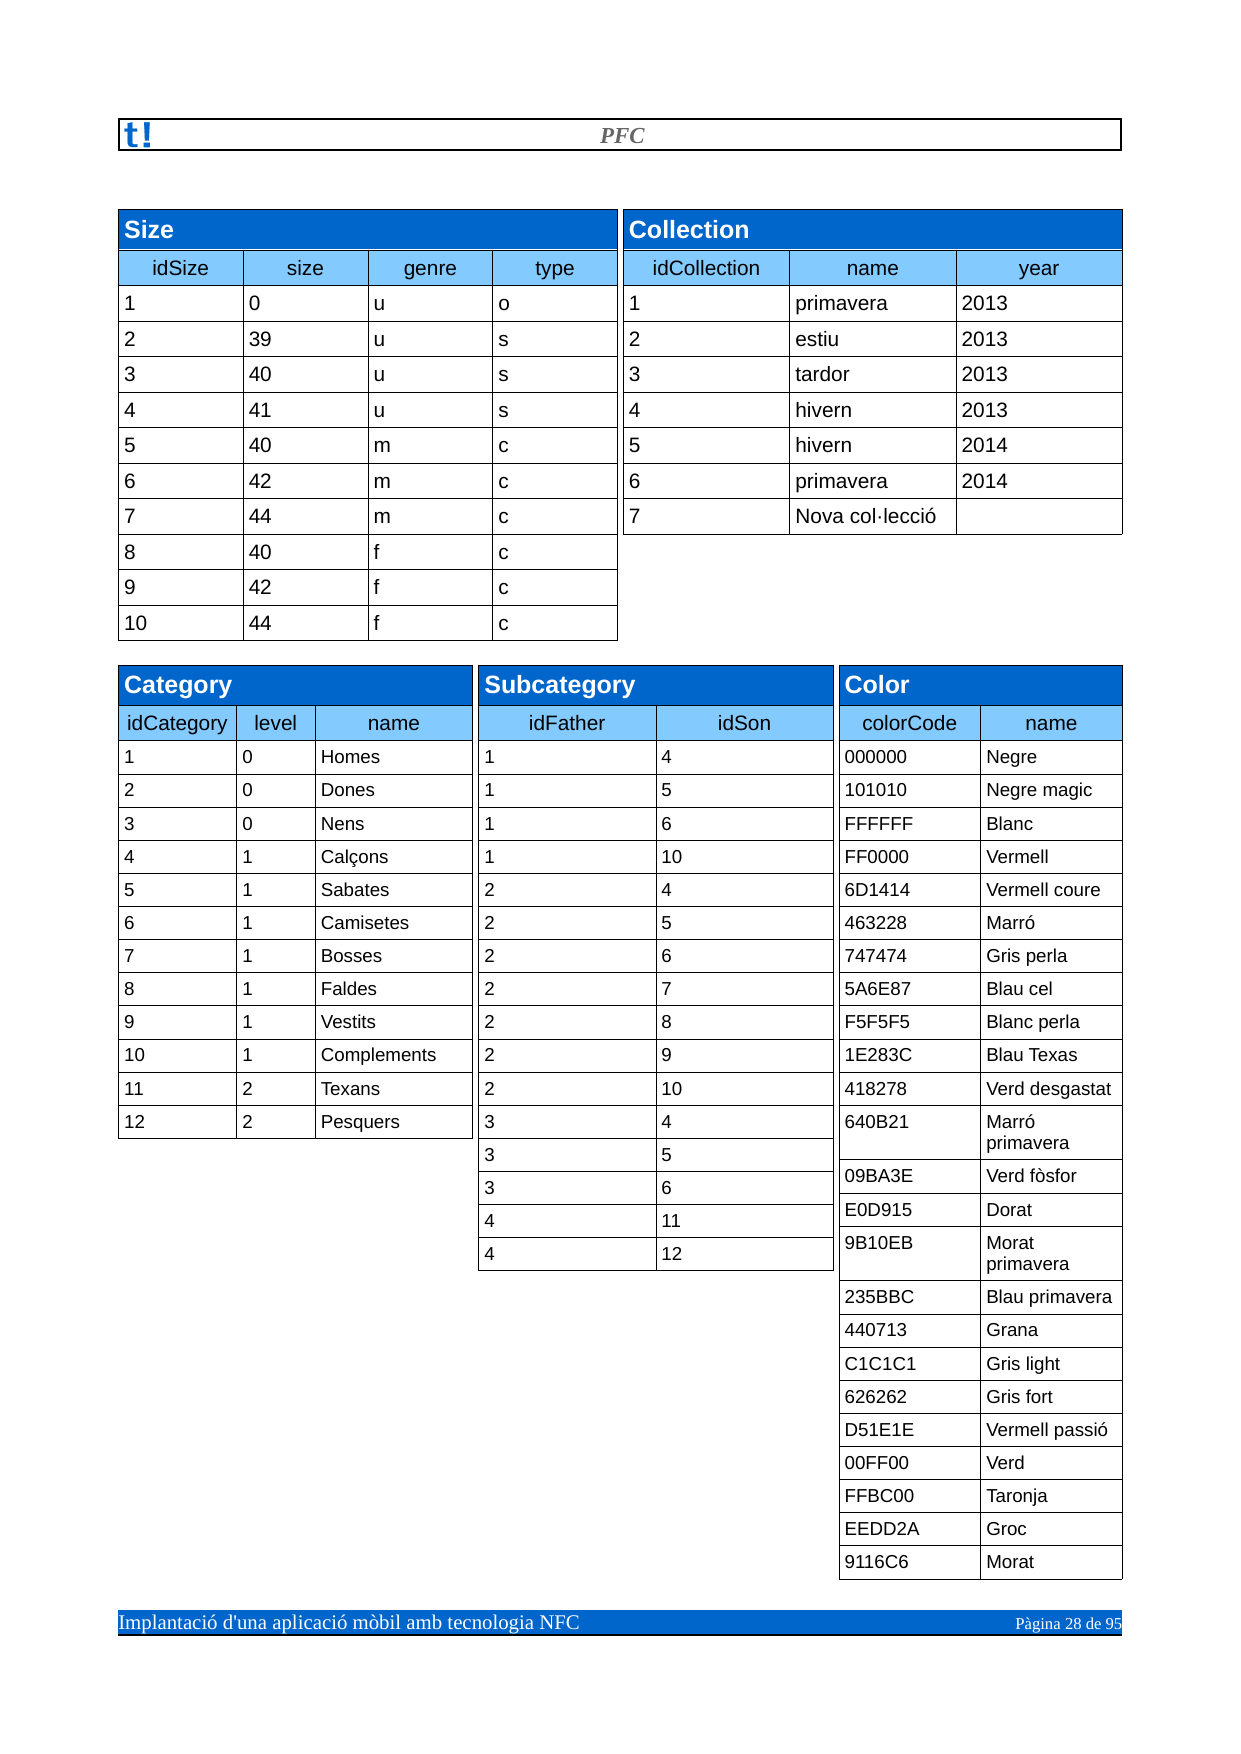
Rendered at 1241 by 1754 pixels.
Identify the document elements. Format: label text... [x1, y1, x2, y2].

table_header Color [840, 666, 1122, 705]
table_cell [957, 499, 1122, 534]
table_cell 2013 [957, 286, 1122, 321]
table_cell Dorat [981, 1194, 1122, 1226]
table_cell 6 [624, 464, 789, 498]
table_cell 11 [657, 1205, 833, 1237]
table_cell 4 [624, 393, 789, 427]
table_header Subcategory [479, 666, 833, 705]
table_cell 12 [657, 1238, 833, 1270]
table_cell Blau cel [981, 973, 1122, 1005]
table_cell 101010 [840, 775, 980, 807]
table_cell D51E1E [840, 1414, 980, 1446]
table_cell 418278 [840, 1073, 980, 1105]
table_cell 10 [657, 841, 833, 873]
table_cell 1 [479, 741, 656, 773]
table_cell 0 [244, 286, 368, 321]
table_cell FFBC00 [840, 1480, 980, 1512]
table_cell f [369, 606, 492, 640]
table_cell 7 [624, 499, 789, 534]
table_cell 2 [479, 874, 656, 906]
table_cell 6 [657, 940, 833, 972]
table_cell 40 [244, 357, 368, 392]
table_cell idFather [479, 706, 656, 740]
table_cell EEDD2A [840, 1513, 980, 1545]
table_cell idSon [657, 706, 833, 740]
table_cell 2 [237, 1073, 315, 1105]
table_cell 12 [119, 1106, 236, 1138]
table_cell Complements [316, 1040, 472, 1072]
table_cell Vermell coure [981, 874, 1122, 906]
table_cell 4 [479, 1238, 656, 1270]
table_cell 44 [244, 606, 368, 640]
table_cell 44 [244, 499, 368, 534]
table_cell 5 [119, 428, 243, 463]
table_cell 8 [657, 1006, 833, 1038]
table_cell 11 [119, 1073, 236, 1105]
table_header Size [119, 210, 617, 249]
table_cell c [493, 464, 617, 498]
table_cell 2014 [957, 464, 1122, 498]
table_cell 626262 [840, 1381, 980, 1413]
table_cell 463228 [840, 907, 980, 939]
table_cell primavera [790, 464, 956, 498]
table_cell Groc [981, 1513, 1122, 1545]
table_cell 440713 [840, 1315, 980, 1347]
table_cell F5F5F5 [840, 1006, 980, 1038]
table_cell 8 [119, 973, 236, 1005]
table_cell FF0000 [840, 841, 980, 873]
table_cell 3 [119, 357, 243, 392]
table_cell 1 [237, 1040, 315, 1072]
table_cell s [493, 322, 617, 356]
table_cell 1 [237, 907, 315, 939]
table_cell 2 [479, 973, 656, 1005]
table_cell 3 [479, 1106, 656, 1138]
table_cell c [493, 499, 617, 534]
table_cell 1 [479, 808, 656, 840]
table_cell Sabates [316, 874, 472, 906]
table_cell 1 [119, 286, 243, 321]
table_cell 2 [479, 940, 656, 972]
table_cell Texans [316, 1073, 472, 1105]
table_cell u [369, 322, 492, 356]
table_cell Faldes [316, 973, 472, 1005]
table_cell 1 [624, 286, 789, 321]
table_cell primavera [790, 286, 956, 321]
table_cell 9 [119, 1006, 236, 1038]
table_cell 6 [657, 1172, 833, 1204]
table_cell Vestits [316, 1006, 472, 1038]
table_cell 5 [119, 874, 236, 906]
table_cell 2 [479, 907, 656, 939]
table_cell idCollection [624, 251, 789, 285]
table_header Collection [624, 210, 1122, 249]
table_cell 42 [244, 570, 368, 605]
table_cell 2013 [957, 393, 1122, 427]
table_cell Blanc perla [981, 1006, 1122, 1038]
table_cell 00FF00 [840, 1447, 980, 1479]
table_cell f [369, 535, 492, 569]
table_cell o [493, 286, 617, 321]
table_cell Nens [316, 808, 472, 840]
table_cell u [369, 357, 492, 392]
table_cell Morat primavera [981, 1227, 1122, 1280]
table_cell Marró primavera [981, 1106, 1122, 1159]
table_cell 9 [657, 1040, 833, 1072]
table_cell Morat [981, 1546, 1122, 1578]
table_cell Verd fòsfor [981, 1160, 1122, 1192]
table_cell Bosses [316, 940, 472, 972]
table_cell 2013 [957, 357, 1122, 392]
table_cell Verd [981, 1447, 1122, 1479]
table_cell Nova col·lecció [790, 499, 956, 534]
table_cell Dones [316, 775, 472, 807]
table_cell C1C1C1 [840, 1348, 980, 1380]
table_cell 40 [244, 535, 368, 569]
table_cell u [369, 286, 492, 321]
table_cell 42 [244, 464, 368, 498]
table_cell Verd desgastat [981, 1073, 1122, 1105]
table_cell 41 [244, 393, 368, 427]
table_cell colorCode [840, 706, 980, 740]
table_cell 10 [119, 606, 243, 640]
table_cell Calçons [316, 841, 472, 873]
table_cell 6 [657, 808, 833, 840]
table_cell 1E283C [840, 1040, 980, 1072]
table_cell 0 [237, 775, 315, 807]
table_cell Homes [316, 741, 472, 773]
table_cell 5 [624, 428, 789, 463]
table_cell 0 [237, 741, 315, 773]
table_cell Negre magic [981, 775, 1122, 807]
table_cell c [493, 535, 617, 569]
table_cell 2 [119, 775, 236, 807]
table_cell 2 [624, 322, 789, 356]
table_cell 3 [624, 357, 789, 392]
table_cell 2 [479, 1006, 656, 1038]
table_cell idSize [119, 251, 243, 285]
table_cell Vermell passió [981, 1414, 1122, 1446]
table_cell name [981, 706, 1122, 740]
table_cell 9116C6 [840, 1546, 980, 1578]
table_cell 09BA3E [840, 1160, 980, 1192]
table_cell 4 [657, 1106, 833, 1138]
table_cell 1 [479, 775, 656, 807]
table_cell E0D915 [840, 1194, 980, 1226]
table_cell 5 [657, 907, 833, 939]
table_cell 2013 [957, 322, 1122, 356]
table_cell 2014 [957, 428, 1122, 463]
table_cell 3 [479, 1139, 656, 1171]
table_cell 000000 [840, 741, 980, 773]
table_cell c [493, 428, 617, 463]
table_cell 4 [657, 874, 833, 906]
table_cell level [237, 706, 315, 740]
table_cell Blau primavera [981, 1281, 1122, 1313]
table_cell 7 [119, 499, 243, 534]
table_cell 4 [119, 841, 236, 873]
table_cell 1 [237, 874, 315, 906]
table_cell 1 [237, 940, 315, 972]
table_cell 235BBC [840, 1281, 980, 1313]
table_cell 8 [119, 535, 243, 569]
table_cell 6 [119, 907, 236, 939]
table_cell 2 [237, 1106, 315, 1138]
table_cell FFFFFF [840, 808, 980, 840]
table_cell 640B21 [840, 1106, 980, 1159]
table_cell Camisetes [316, 907, 472, 939]
table_cell 0 [237, 808, 315, 840]
table_cell 5 [657, 1139, 833, 1171]
table_cell 7 [657, 973, 833, 1005]
table_cell s [493, 357, 617, 392]
table_cell idCategory [119, 706, 236, 740]
table_cell 40 [244, 428, 368, 463]
table_cell 1 [237, 1006, 315, 1038]
table_cell 9B10EB [840, 1227, 980, 1280]
table_cell Taronja [981, 1480, 1122, 1512]
table_cell Negre [981, 741, 1122, 773]
table_cell 4 [657, 741, 833, 773]
table_cell 3 [119, 808, 236, 840]
table_header Category [119, 666, 472, 705]
table_cell 2 [479, 1040, 656, 1072]
table_cell Marró [981, 907, 1122, 939]
table_cell u [369, 393, 492, 427]
table_cell 4 [119, 393, 243, 427]
table_cell 7 [119, 940, 236, 972]
picture [123, 121, 151, 148]
table_cell Pesquers [316, 1106, 472, 1138]
table_cell 39 [244, 322, 368, 356]
table_cell s [493, 393, 617, 427]
table_cell m [369, 428, 492, 463]
table_cell 2 [479, 1073, 656, 1105]
table_cell tardor [790, 357, 956, 392]
table_cell 10 [119, 1040, 236, 1072]
table_cell year [957, 251, 1122, 285]
table_cell hivern [790, 393, 956, 427]
table_cell c [493, 570, 617, 605]
table_cell c [493, 606, 617, 640]
table_cell hivern [790, 428, 956, 463]
table_cell 5A6E87 [840, 973, 980, 1005]
table_cell 9 [119, 570, 243, 605]
table_cell genre [369, 251, 492, 285]
table_cell Blanc [981, 808, 1122, 840]
table_cell 4 [479, 1205, 656, 1237]
table_cell f [369, 570, 492, 605]
table_cell 5 [657, 775, 833, 807]
table_cell 3 [479, 1172, 656, 1204]
table_cell 6D1414 [840, 874, 980, 906]
table_cell 1 [479, 841, 656, 873]
table_cell 2 [119, 322, 243, 356]
table_cell size [244, 251, 368, 285]
table_cell 6 [119, 464, 243, 498]
table_cell Vermell [981, 841, 1122, 873]
table_cell name [790, 251, 956, 285]
table_cell m [369, 464, 492, 498]
table_cell Grana [981, 1315, 1122, 1347]
table_cell 1 [237, 841, 315, 873]
table_cell 747474 [840, 940, 980, 972]
table_cell type [493, 251, 617, 285]
table_cell estiu [790, 322, 956, 356]
table_cell 1 [237, 973, 315, 1005]
table_cell 10 [657, 1073, 833, 1105]
table_cell name [316, 706, 472, 740]
table_cell Gris perla [981, 940, 1122, 972]
table_cell Blau Texas [981, 1040, 1122, 1072]
table_cell Gris fort [981, 1381, 1122, 1413]
table_cell m [369, 499, 492, 534]
table_cell Gris light [981, 1348, 1122, 1380]
table_cell 1 [119, 741, 236, 773]
